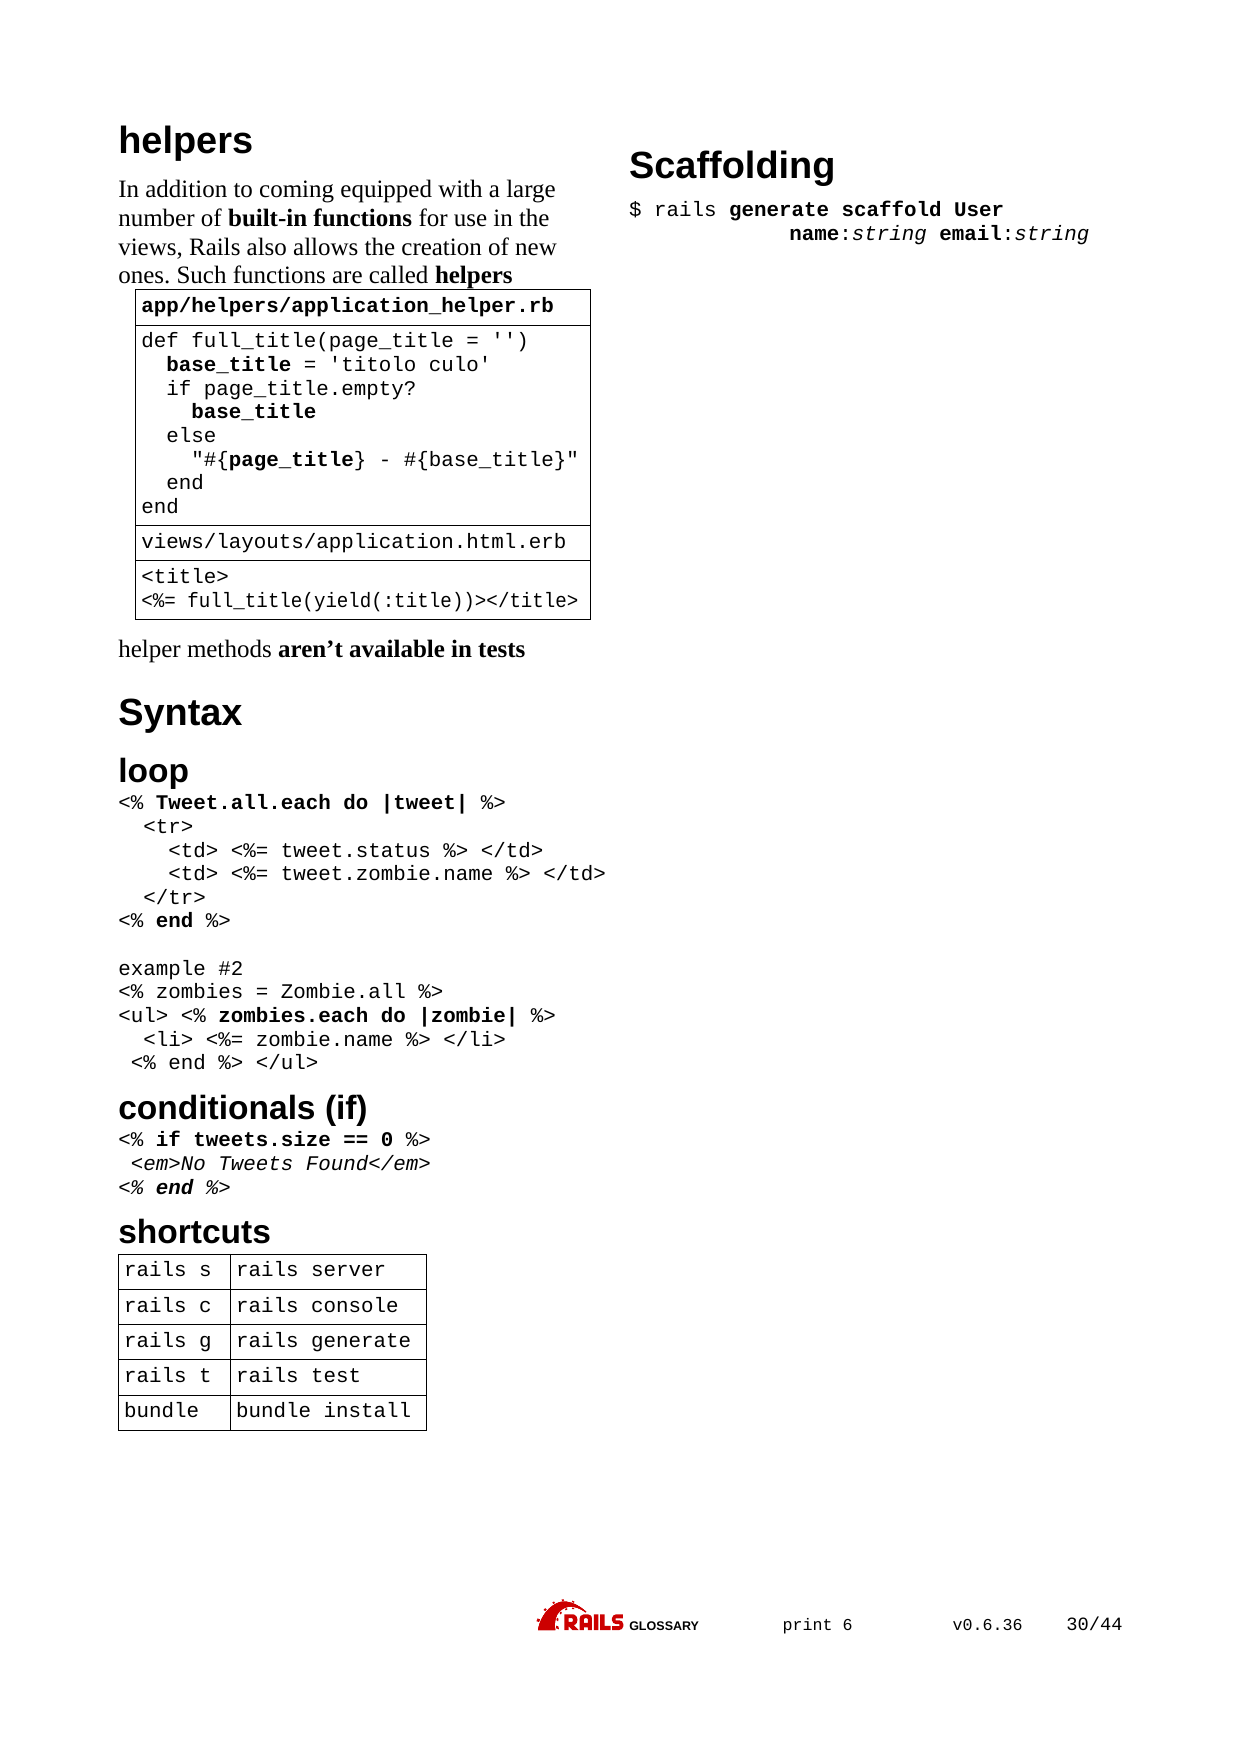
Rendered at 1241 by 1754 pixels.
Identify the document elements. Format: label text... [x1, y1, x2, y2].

text <% end %> [118, 1177, 611, 1200]
text <% end %> </ul> [118, 1052, 611, 1076]
subtitle helpers [118, 118, 611, 162]
table_cell bundle [119, 1396, 230, 1430]
table_header rails s [119, 1255, 230, 1289]
text In addition to coming equipped with a large number of built-in functions for use in the views, Rails also allows the creation of new ones. Such functions are called helpers [118, 174, 611, 289]
text <% zombies = Zombie.all %> [118, 981, 611, 1005]
table_cell def full_title(page_title = '') base_title = 'titolo culo' if page_title.empty? base_title else "#{page_title} - #{base_title}" end end [136, 326, 590, 525]
subtitle Syntax [118, 689, 611, 733]
text <% if tweets.size == 0 %> [118, 1129, 611, 1153]
text <% end %> [118, 911, 611, 934]
subtitle loop [118, 751, 611, 789]
table_cell rails test [231, 1360, 426, 1394]
text <em>No Tweets Found</em> [118, 1153, 611, 1177]
table_cell rails g [119, 1325, 230, 1359]
table_cell views/layouts/application.html.erb [136, 526, 590, 560]
table_cell rails t [119, 1360, 230, 1394]
text example #2 [118, 958, 611, 981]
text name:string email:string [629, 223, 1122, 247]
text </tr> [118, 887, 611, 911]
table_cell rails c [119, 1290, 230, 1324]
text <tr> [118, 816, 611, 839]
table_header rails server [231, 1255, 426, 1289]
table_header app/helpers/application_helper.rb [136, 290, 590, 324]
table_cell bundle install [231, 1396, 426, 1430]
table_cell rails console [231, 1290, 426, 1324]
text <ul> <% zombies.each do |zombie| %> [118, 1005, 611, 1029]
text <% Tweet.all.each do |tweet| %> [118, 792, 611, 816]
text <td> <%= tweet.status %> </td> [118, 839, 611, 863]
text <td> <%= tweet.zombie.name %> </td> [118, 863, 611, 887]
subtitle shortcuts [118, 1212, 611, 1251]
table_cell <title> <%= full_title(yield(:title))></title> [136, 561, 590, 619]
subtitle conditionals (if) [118, 1088, 611, 1126]
table_cell rails generate [231, 1325, 426, 1359]
text <li> <%= zombie.name %> </li> [118, 1029, 611, 1052]
text helper methods aren’t available in tests [118, 634, 611, 663]
text $ rails generate scaffold User [629, 199, 1122, 223]
subtitle Scaffolding [629, 143, 1122, 187]
